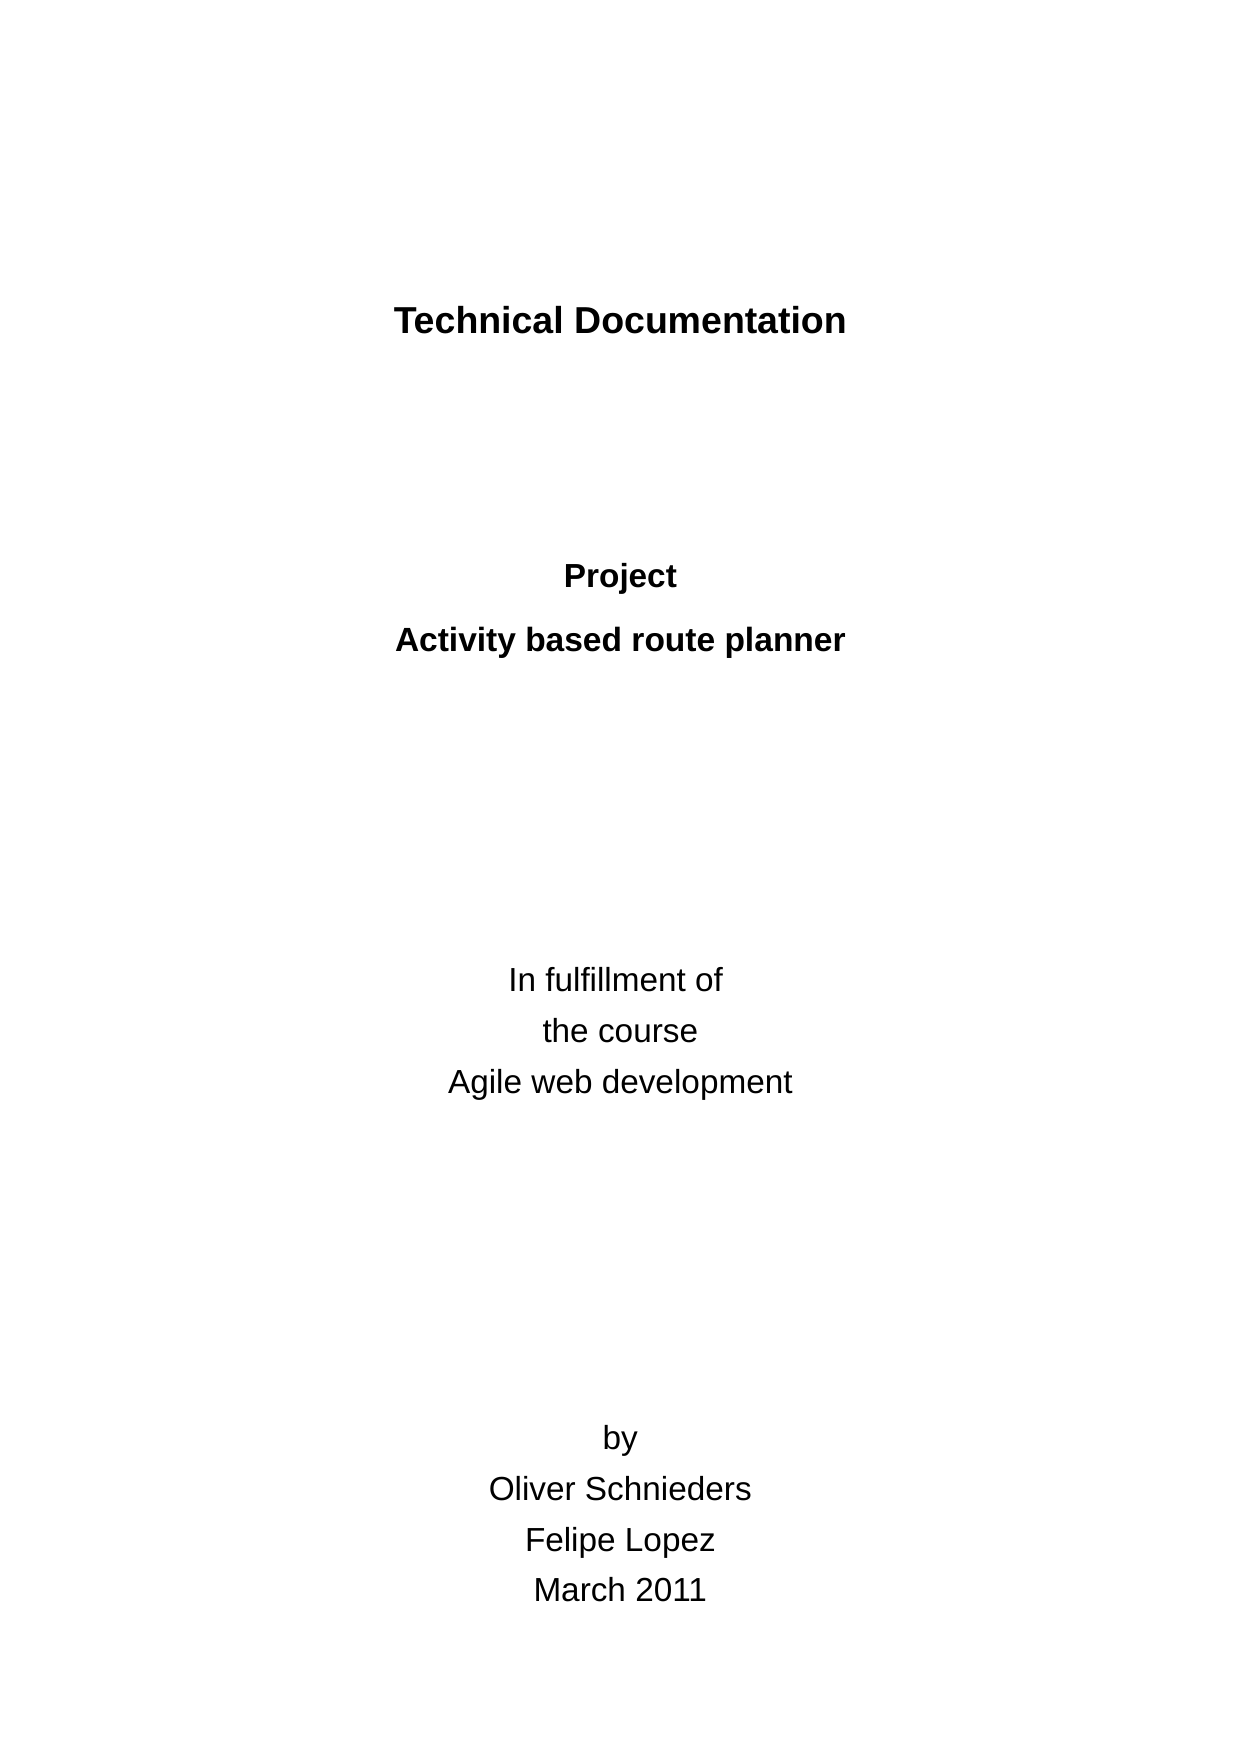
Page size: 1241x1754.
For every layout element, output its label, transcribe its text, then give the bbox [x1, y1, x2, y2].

subtitle Activity based route planner [118, 620, 1122, 659]
text Project [118, 557, 1122, 595]
text Agile web development [118, 1062, 1122, 1100]
text by [118, 1418, 1122, 1456]
text Felipe Lopez [118, 1519, 1122, 1558]
text Technical Documentation [118, 298, 1122, 341]
text the course [118, 1011, 1122, 1049]
text In fulfillment of [118, 960, 1122, 998]
text Oliver Schnieders [118, 1469, 1122, 1507]
text March 2011 [118, 1571, 1122, 1609]
